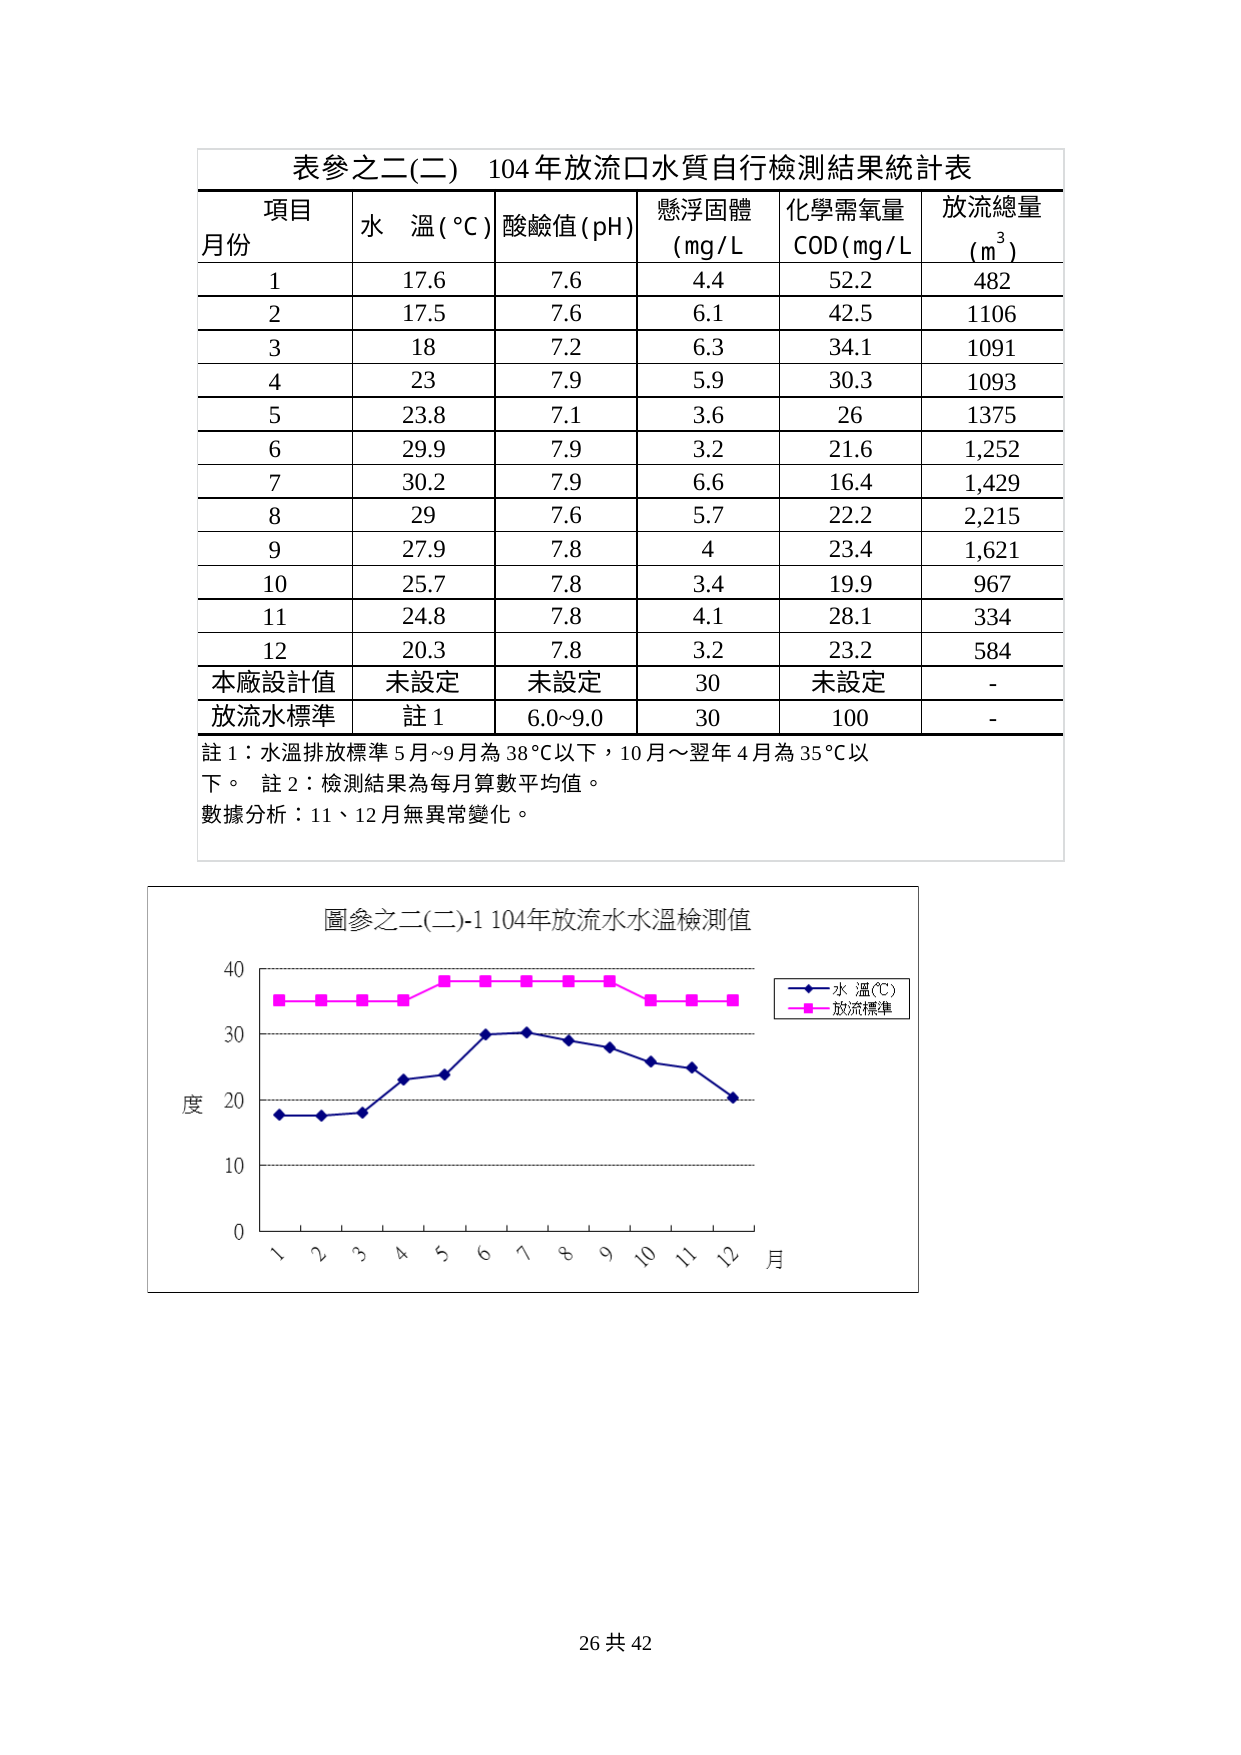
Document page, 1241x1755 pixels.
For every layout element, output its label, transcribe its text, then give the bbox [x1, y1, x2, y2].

table_cell 42.5 [780, 297, 921, 329]
table_cell 22.2 [780, 499, 921, 531]
table_cell 7.6 [496, 499, 636, 531]
table_cell 7.8 [496, 633, 636, 665]
table_cell 未設定 [780, 667, 921, 699]
table_cell 6.1 [638, 297, 779, 329]
table_cell 100 [780, 701, 921, 733]
table_cell 20.3 [353, 633, 494, 665]
table_cell 註1：水溫排放標準5月~9月為38℃以下，10月～翌年4月為35℃以下。 註2：檢測結果為每月算數平均值。 數據分析：11、12月無異常變化。 [198, 736, 1063, 860]
table_header 表參之二(二) 104年放流口水質自行檢測結果統計表 [198, 150, 1063, 189]
table_cell 17.6 [353, 263, 494, 295]
table_cell 4.4 [638, 263, 779, 295]
table_cell 1375 [922, 398, 1063, 430]
table_cell 23.8 [353, 398, 494, 430]
table_cell 7.8 [496, 600, 636, 632]
table_cell 9 [198, 532, 352, 564]
table_cell 1,621 [922, 532, 1063, 564]
table_cell 30.2 [353, 465, 494, 497]
table_cell 27.9 [353, 532, 494, 564]
table_cell 酸鹼值(pH) [496, 192, 636, 262]
table_cell 482 [922, 263, 1063, 295]
table_cell 11 [198, 600, 352, 632]
table_cell 項目 月份 [198, 192, 352, 262]
table_cell 1,429 [922, 465, 1063, 497]
table_cell 10 [198, 566, 352, 598]
table_cell 30 [638, 701, 779, 733]
table_cell 1106 [922, 297, 1063, 329]
table_cell 3.4 [638, 566, 779, 598]
table_cell 52.2 [780, 263, 921, 295]
table_cell 6.0~9.0 [496, 701, 636, 733]
table_cell 7.6 [496, 297, 636, 329]
table_cell 6.6 [638, 465, 779, 497]
table_cell 16.4 [780, 465, 921, 497]
table_cell 本廠設計值 [198, 667, 352, 699]
table_cell 23 [353, 364, 494, 396]
table_cell 26 [780, 398, 921, 430]
table_cell 6 [198, 432, 352, 463]
table_cell 5.7 [638, 499, 779, 531]
table_cell 化學需氧量 COD(mg/L) [780, 192, 921, 262]
table_cell 7.1 [496, 398, 636, 430]
table_cell 19.9 [780, 566, 921, 598]
table_cell 5.9 [638, 364, 779, 396]
table_cell 7.6 [496, 263, 636, 295]
table_cell 2 [198, 297, 352, 329]
table_cell 8 [198, 499, 352, 531]
table_cell 24.8 [353, 600, 494, 632]
table_cell 23.4 [780, 532, 921, 564]
table_cell 34.1 [780, 331, 921, 363]
table_cell 28.1 [780, 600, 921, 632]
table_cell 29 [353, 499, 494, 531]
table_cell 25.7 [353, 566, 494, 598]
table_cell 21.6 [780, 432, 921, 463]
table_cell 12 [198, 633, 352, 665]
table_cell 1093 [922, 364, 1063, 396]
table_cell 4 [638, 532, 779, 564]
table_cell 3.2 [638, 633, 779, 665]
table_cell 懸浮固體 (mg/L) [638, 192, 779, 262]
table_cell 3.2 [638, 432, 779, 463]
table_cell 23.2 [780, 633, 921, 665]
table_cell 18 [353, 331, 494, 363]
table_cell 未設定 [496, 667, 636, 699]
table_cell 2,215 [922, 499, 1063, 531]
table_cell 30.3 [780, 364, 921, 396]
table_cell 6.3 [638, 331, 779, 363]
table_cell 1 [198, 263, 352, 295]
table_cell 1,252 [922, 432, 1063, 463]
table_cell 967 [922, 566, 1063, 598]
table_cell 17.5 [353, 297, 494, 329]
table_cell 7.9 [496, 465, 636, 497]
table_cell 30 [638, 667, 779, 699]
table_cell 3.6 [638, 398, 779, 430]
table_cell 4.1 [638, 600, 779, 632]
table_cell 7.9 [496, 364, 636, 396]
table_cell 1091 [922, 331, 1063, 363]
table_cell 7.8 [496, 532, 636, 564]
table_cell - [922, 667, 1063, 699]
table_cell 584 [922, 633, 1063, 665]
table_cell 7.2 [496, 331, 636, 363]
table_cell 水 溫(℃) [353, 192, 494, 262]
table_cell 放流水標準 [198, 701, 352, 733]
table_cell 7.8 [496, 566, 636, 598]
table_cell 3 [198, 331, 352, 363]
table_cell 334 [922, 600, 1063, 632]
table_cell 註1 [353, 701, 494, 733]
table_cell 7 [198, 465, 352, 497]
table_cell 放流總量 (m3) [922, 192, 1063, 262]
table_cell 5 [198, 398, 352, 430]
table_cell 4 [198, 364, 352, 396]
table_cell 7.9 [496, 432, 636, 463]
table_cell - [922, 701, 1063, 733]
table_cell 29.9 [353, 432, 494, 463]
table_cell 未設定 [353, 667, 494, 699]
